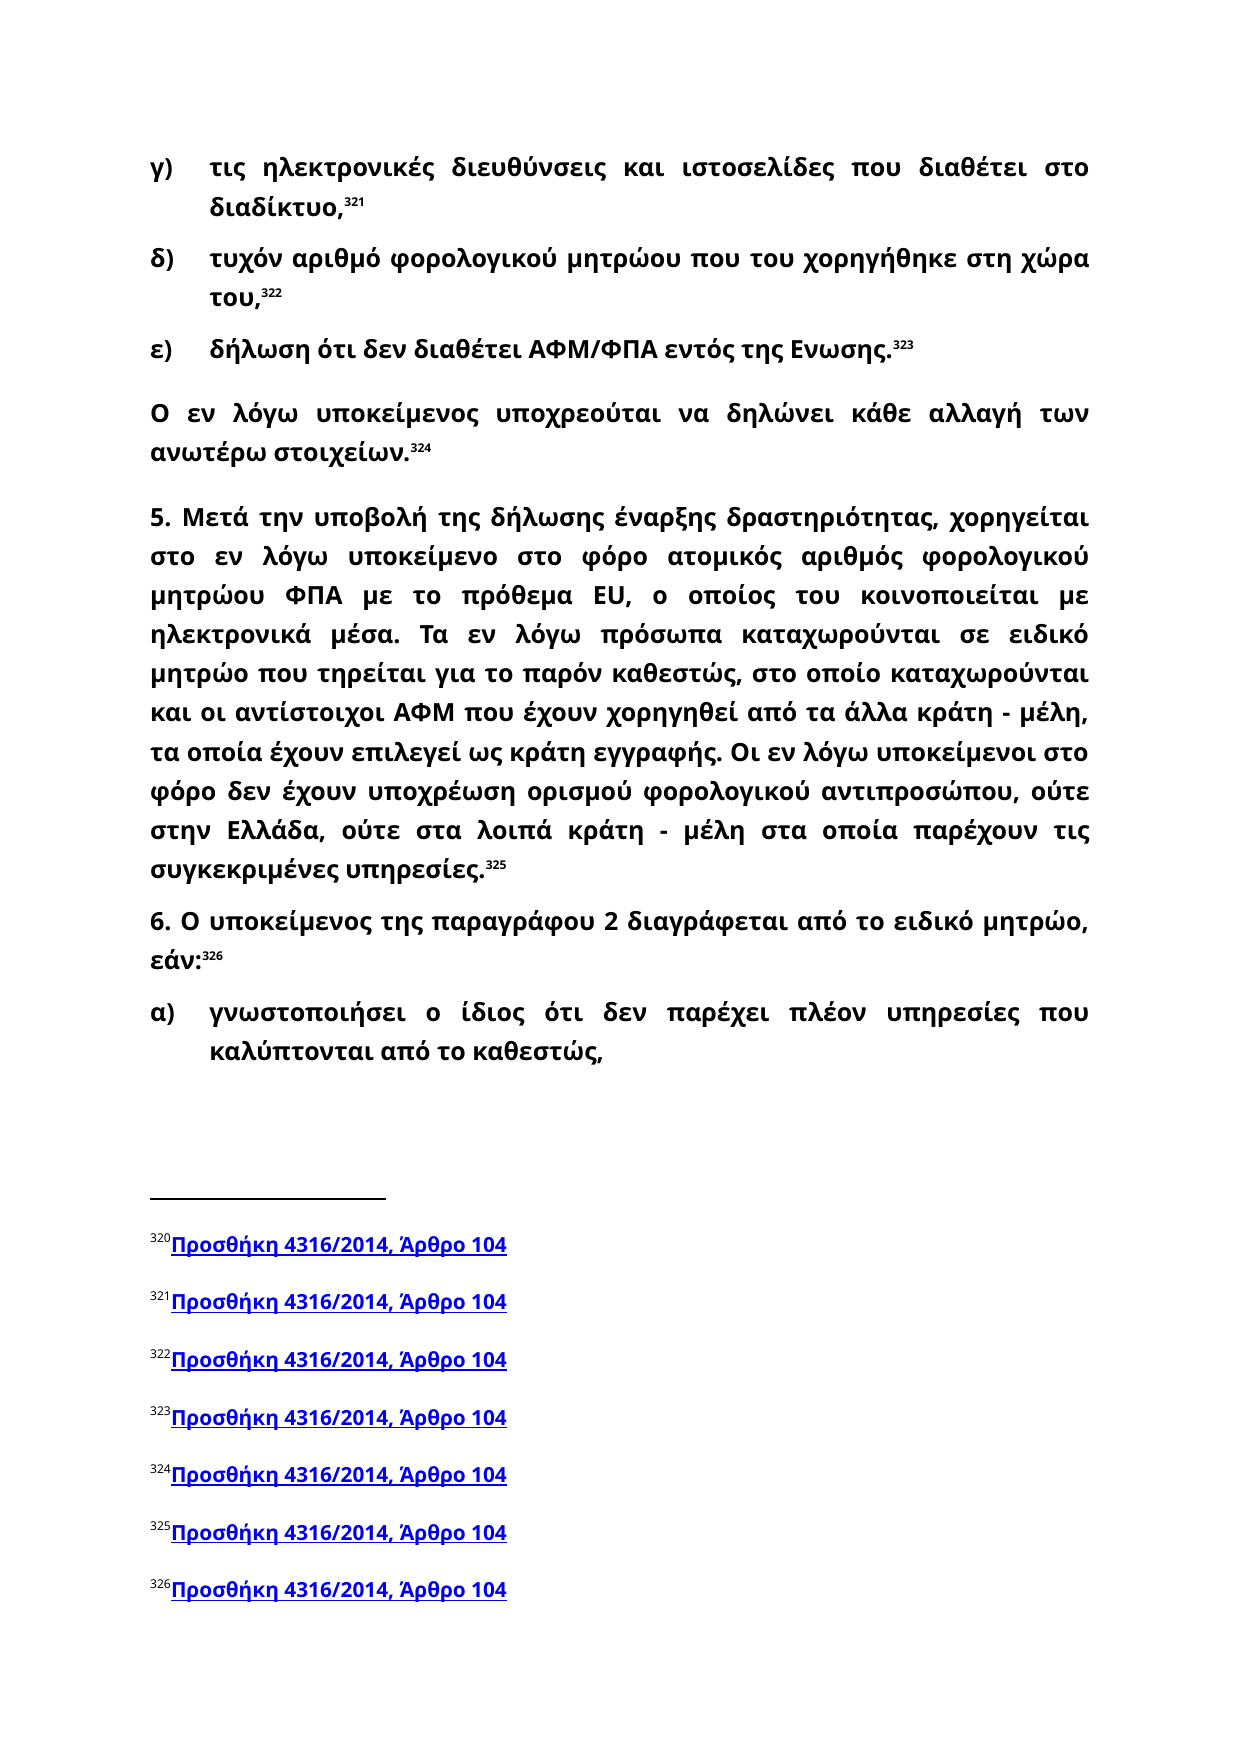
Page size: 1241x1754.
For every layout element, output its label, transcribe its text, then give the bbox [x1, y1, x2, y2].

text Προσθήκη 4316/2014, Άρθρο 104 [150, 1287, 1090, 1316]
text Ο εν λόγω υποκείμενος υποχρεούται να δηλώνει κάθε αλλαγή των ανωτέρω στοιχείων. [150, 396, 1090, 469]
list γ) τις ηλεκτρονικές διευθύνσεις και ιστοσελίδες που διαθέτει στο διαδίκτυο, [150, 150, 1090, 223]
text Προσθήκη 4316/2014, Άρθρο 104 [150, 1230, 1090, 1258]
text Προσθήκη 4316/2014, Άρθρο 104 [150, 1576, 1090, 1604]
text Προσθήκη 4316/2014, Άρθρο 104 [150, 1518, 1090, 1546]
list ε) δήλωση ότι δεν διαθέτει ΑΦΜ/ΦΠΑ εντός της Ενωσης. [150, 332, 1090, 366]
text Προσθήκη 4316/2014, Άρθρο 104 [150, 1345, 1090, 1373]
text Προσθήκη 4316/2014, Άρθρο 104 [150, 1403, 1090, 1431]
text 5. Μετά την υποβολή της δήλωσης έναρξης δραστηριότητας, χορηγείται στο εν λόγω υποκείμενο στο φόρο ατομικός αριθμός φορολογικού μητρώου ΦΠΑ με το πρόθεμα EU, ο οποίος του κοινοποιείται με ηλεκτρονικά μέσα. Τα εν λόγω πρόσωπα καταχωρούνται σε ειδικό μητρώο που τηρείται για το παρόν καθεστώς, στο οποίο καταχωρούνται και οι αντίστοιχοι ΑΦΜ που έχουν χορηγηθεί από τα άλλα κράτη - μέλη, τα οποία έχουν επιλεγεί ως κράτη εγγραφής. Οι εν λόγω υποκείμενοι στο φόρο δεν έχουν υποχρέωση ορισμού φορολογικού αντιπροσώπου, ούτε στην Ελλάδα, ούτε στα λοιπά κράτη - μέλη στα οποία παρέχουν τις συγκεκριμένες υπηρεσίες. [150, 499, 1090, 886]
text 6. Ο υποκείμενος της παραγράφου 2 διαγράφεται από το ειδικό μητρώο, εάν: [150, 903, 1090, 977]
text Προσθήκη 4316/2014, Άρθρο 104 [150, 1460, 1090, 1489]
list δ) τυχόν αριθμό φορολογικού μητρώου που του χορηγήθηκε στη χώρα του, [150, 241, 1090, 314]
list α) γνωστοποιήσει ο ίδιος ότι δεν παρέχει πλέον υπηρεσίες που καλύπτονται από το καθεστώς, [150, 994, 1090, 1067]
